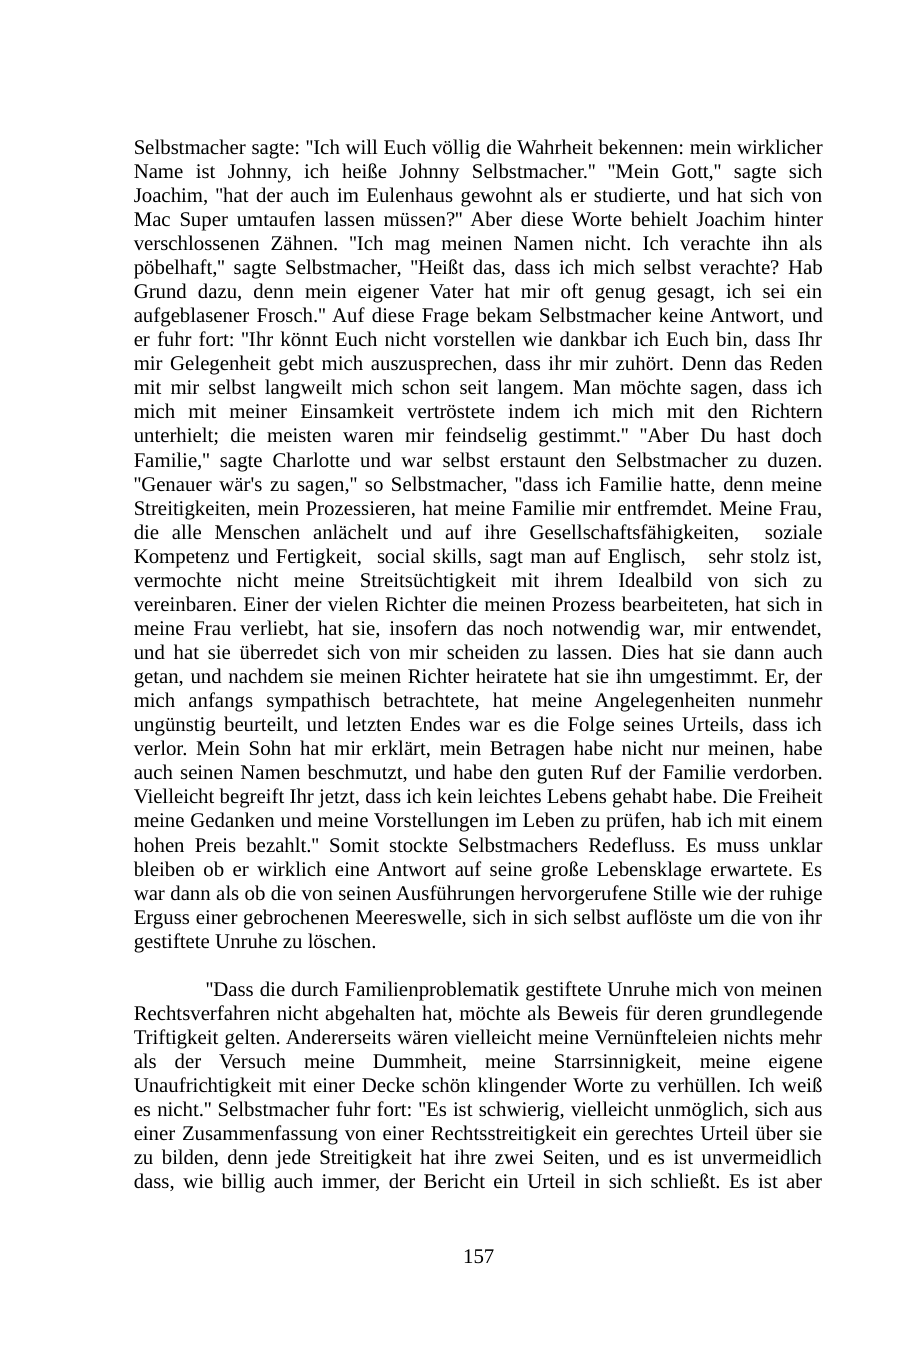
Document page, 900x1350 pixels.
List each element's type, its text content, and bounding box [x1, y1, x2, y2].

text ''Dass die durch Familienproblematik gestiftete Unruhe mich von meinen Rechtsverfahren nicht abgehalten hat, möchte als Beweis für deren grundlegende Triftigkeit gelten. Andererseits wären vielleicht meine Vernünfteleien nichts mehr als der Versuch meine Dummheit, meine Starrsinnigkeit, meine eigene Unaufrichtigkeit mit einer Decke schön klingender Worte zu verhüllen. Ich weiß es nicht.'' Selbstmacher fuhr fort: ''Es ist schwierig, vielleicht unmöglich, sich aus einer Zusammenfassung von einer Rechtsstreitigkeit ein gerechtes Urteil über sie zu bilden, denn jede Streitigkeit hat ihre zwei Seiten, und es ist unvermeidlich dass, wie billig auch immer, der Bericht ein Urteil in sich schließt. Es ist aber [133, 977, 823, 1193]
text Selbstmacher sagte: ''Ich will Euch völlig die Wahrheit bekennen: mein wirklicher Name ist Johnny, ich heiße Johnny Selbstmacher.'' ''Mein Gott,'' sagte sich Joachim, ''hat der auch im Eulenhaus gewohnt als er studierte, und hat sich von Mac Super umtaufen lassen müssen?'' Aber diese Worte behielt Joachim hinter verschlossenen Zähnen. ''Ich mag meinen Namen nicht. Ich verachte ihn als pöbelhaft,'' sagte Selbstmacher, ''Heißt das, dass ich mich selbst verachte? Hab Grund dazu, denn mein eigener Vater hat mir oft genug gesagt, ich sei ein aufgeblasener Frosch.'' Auf diese Frage bekam Selbstmacher keine Antwort, und er fuhr fort: ''Ihr könnt Euch nicht vorstellen wie dankbar ich Euch bin, dass Ihr mir Gelegenheit gebt mich auszusprechen, dass ihr mir zuhört. Denn das Reden mit mir selbst langweilt mich schon seit langem. Man möchte sagen, dass ich mich mit meiner Einsamkeit vertröstete indem ich mich mit den Richtern unterhielt; die meisten waren mir feindselig gestimmt.'' ''Aber Du hast doch Familie,'' sagte Charlotte und war selbst erstaunt den Selbstmacher zu duzen. ''Genauer wär's zu sagen,'' so Selbstmacher, ''dass ich Familie hatte, denn meine Streitigkeiten, mein Prozessieren, hat meine Familie mir entfremdet. Meine Frau, die alle Menschen anlächelt und auf ihre Gesellschaftsfähigkeiten, soziale Kompetenz und Fertigkeit, social skills, sagt man auf Englisch, sehr stolz ist, vermochte nicht meine Streitsüchtigkeit mit ihrem Idealbild von sich zu vereinbaren. Einer der vielen Richter die meinen Prozess bearbeiteten, hat sich in meine Frau verliebt, hat sie, insofern das noch notwendig war, mir entwendet, und hat sie überredet sich von mir scheiden zu lassen. Dies hat sie dann auch getan, und nachdem sie meinen Richter heiratete hat sie ihn umgestimmt. Er, der mich anfangs sympathisch betrachtete, hat meine Angelegenheiten nunmehr ungünstig beurteilt, und letzten Endes war es die Folge seines Urteils, dass ich verlor. Mein Sohn hat mir erklärt, mein Betragen habe nicht nur meinen, habe auch seinen Namen beschmutzt, und habe den guten Ruf der Familie verdorben. Vielleicht begreift Ihr jetzt, dass ich kein leichtes Lebens gehabt habe. Die Freiheit meine Gedanken und meine Vorstellungen im Leben zu prüfen, hab ich mit einem hohen Preis bezahlt.'' Somit stockte Selbstmachers Redefluss. Es muss unklar bleiben ob er wirklich eine Antwort auf seine große Lebensklage erwartete. Es war dann als ob die von seinen Ausführungen hervorgerufene Stille wie der ruhige Erguss einer gebrochenen Meereswelle, sich in sich selbst auflöste um die von ihr gestiftete Unruhe zu löschen. [133, 135, 823, 953]
